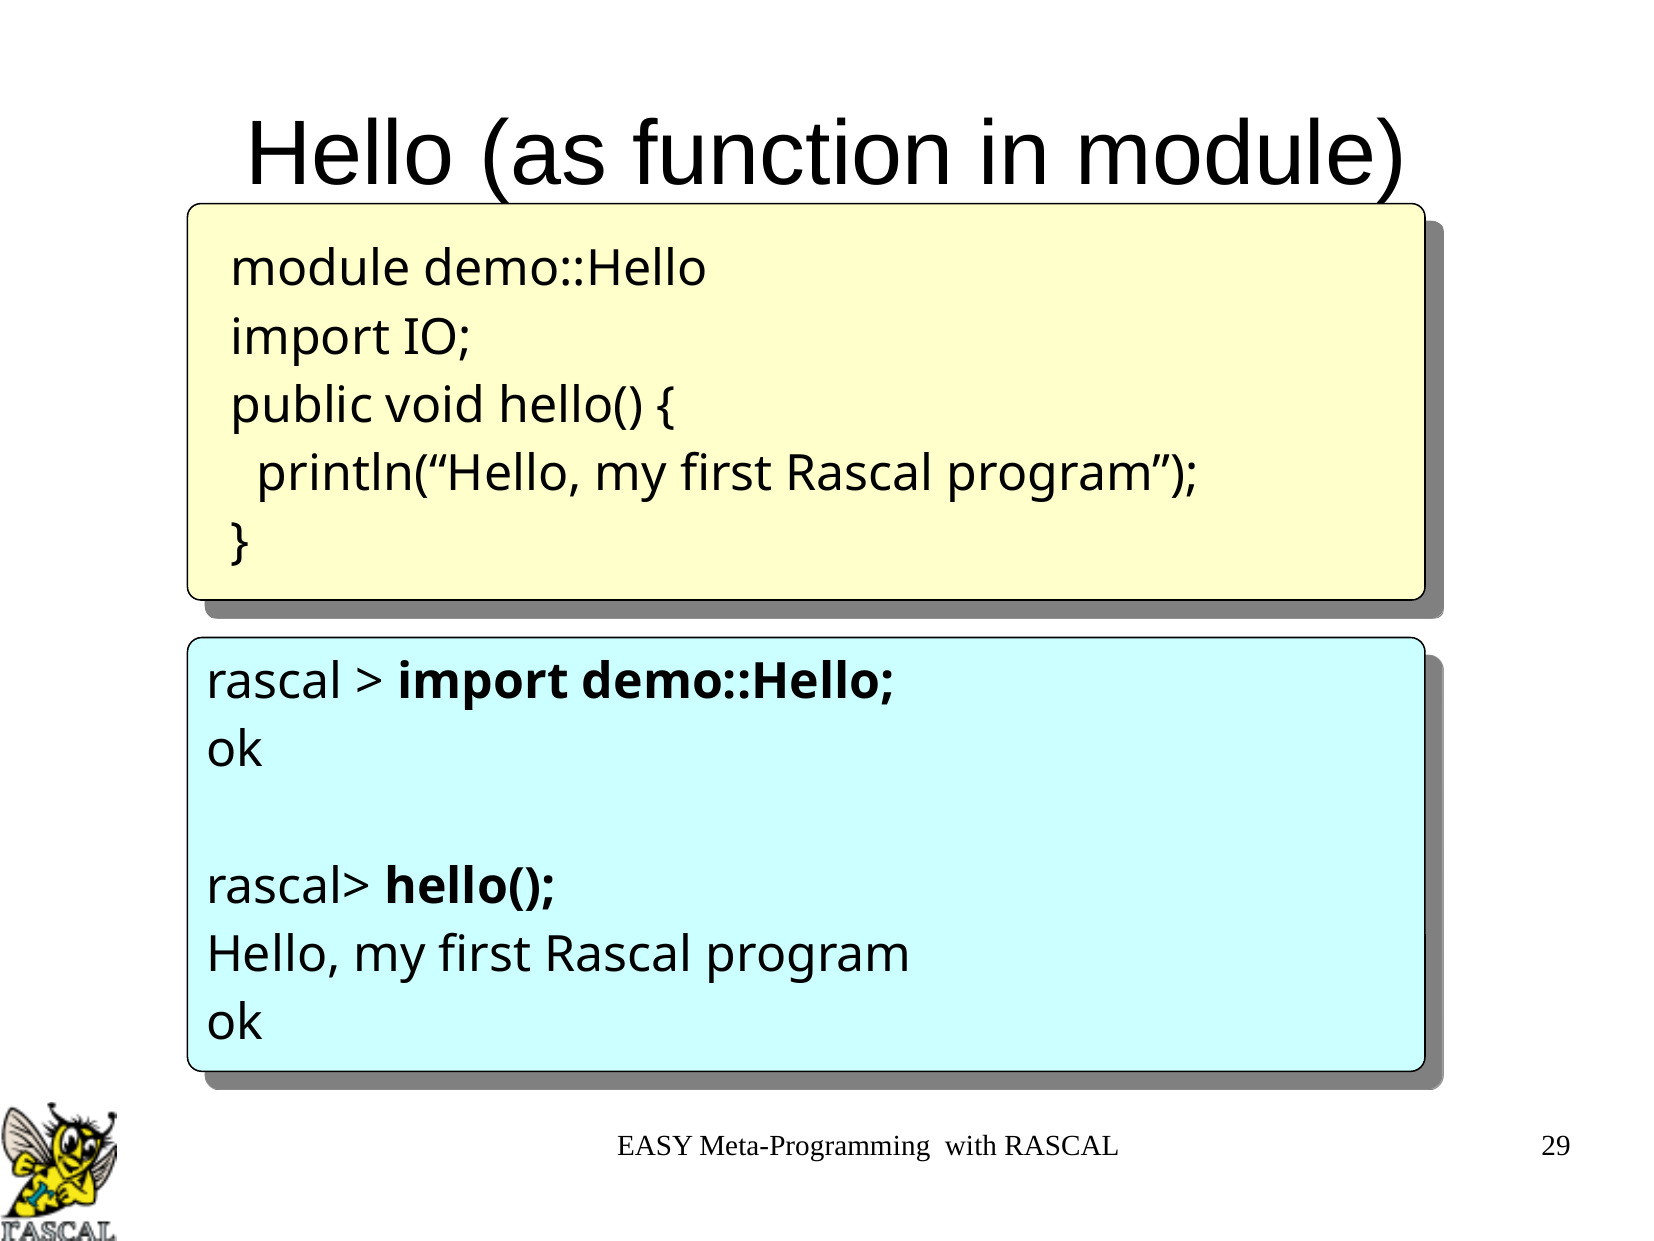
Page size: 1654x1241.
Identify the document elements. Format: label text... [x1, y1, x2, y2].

text_box module demo::Hello import IO; public void hello() { println(“Hello, my first Rascal program”); } [215, 225, 1229, 637]
text_box rascal > import demo::Hello; ok rascal> hello(); Hello, my first Rascal program ok [191, 637, 929, 1122]
picture [0, 1102, 117, 1241]
text_box [929, 637, 1426, 1072]
title Hello (as function in module) [82, 49, 1571, 257]
text_box [187, 203, 1426, 601]
text_box [187, 642, 191, 1067]
